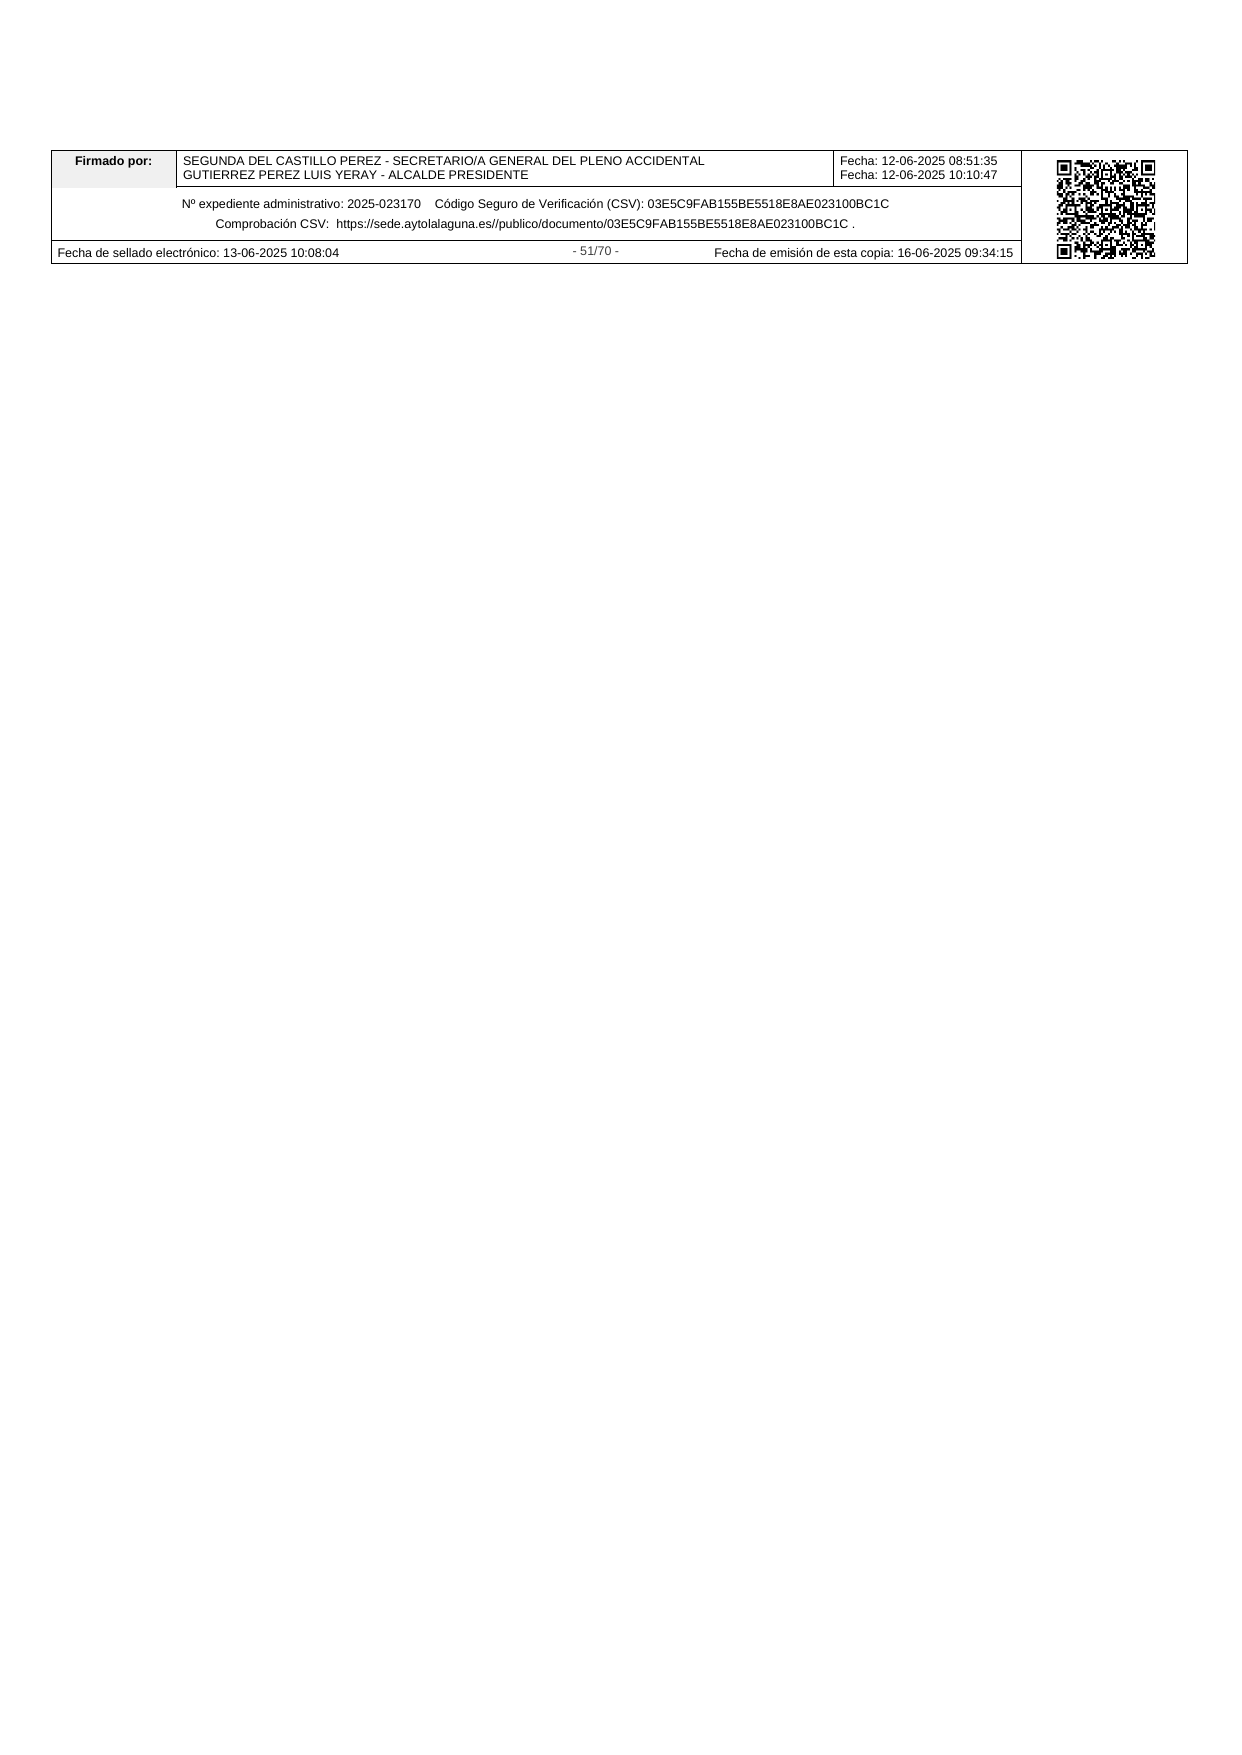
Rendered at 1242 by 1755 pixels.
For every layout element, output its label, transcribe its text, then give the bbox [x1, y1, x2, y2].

table_header Fecha: 12-06-2025 08:51:35 Fecha: 12-06-2025 10:10:47 [834, 151, 1021, 186]
table_header Firmado por: [52, 151, 176, 186]
table_header [1022, 151, 1187, 263]
table_header SEGUNDA DEL CASTILLO PEREZ - SECRETARIO/A GENERAL DEL PLENO ACCIDENTAL GUTIERREZ PEREZ LUIS YERAY - ALCALDE PRESIDENTE [177, 151, 833, 186]
table_cell Fecha de sellado electrónico: 13-06-2025 10:08:04 - 51/70 - Fecha de emisión de esta copia: 16-06-2025 09:34:15 [52, 241, 1021, 263]
table_cell Nº expediente administrativo: 2025-023170 Código Seguro de Verificación (CSV): 03E5C9FAB155BE5518E8AE023100BC1C Comprobación CSV: https://sede.aytolalaguna.es//publico/documento/03E5C9FAB155BE5518E8AE023100BC1C . [52, 187, 1021, 240]
